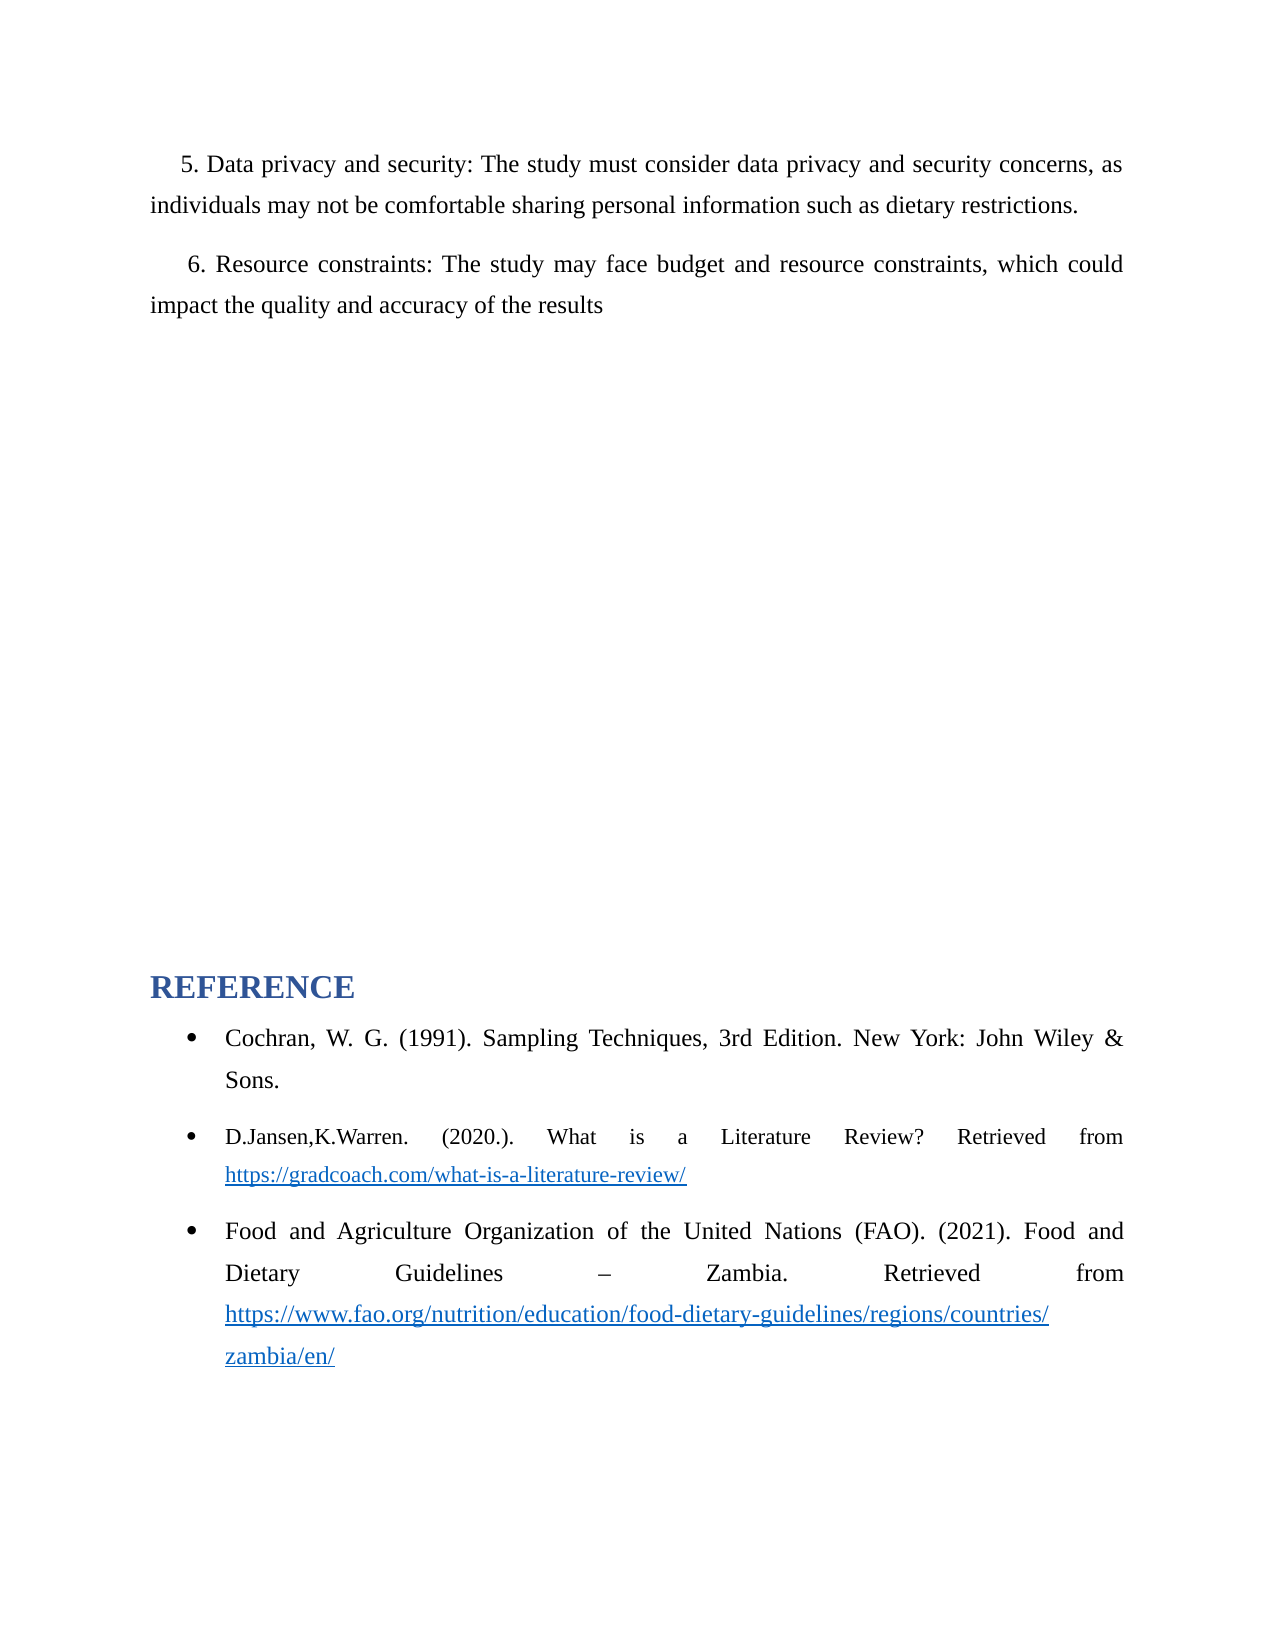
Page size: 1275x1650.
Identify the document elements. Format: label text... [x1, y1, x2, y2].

list Cochran, W. G. (1991). Sampling Techniques, 3rd Edition. New York: John Wiley & Sons. [187, 1024, 1125, 1094]
text 6. Resource constraints: The study may face budget and resource constraints, which could impact the quality and accuracy of the results [150, 250, 1125, 319]
list D.Jansen,K.Warren. (2020.). What is a Literature Review? Retrieved from https://gradcoach.com/what-is-a-literature-review/ [187, 1124, 1125, 1188]
list Food and Agriculture Organization of the United Nations (FAO). (2021). Food and Dietary Guidelines – Zambia. Retrieved from https://www.fao.org/nutrition/education/food-dietary-guidelines/regions/countries/zambia/en/ [187, 1217, 1125, 1370]
subtitle REFERENCE [150, 969, 1125, 1006]
text 5. Data privacy and security: The study must consider data privacy and security concerns, as individuals may not be comfortable sharing personal information such as dietary restrictions. [150, 150, 1125, 219]
